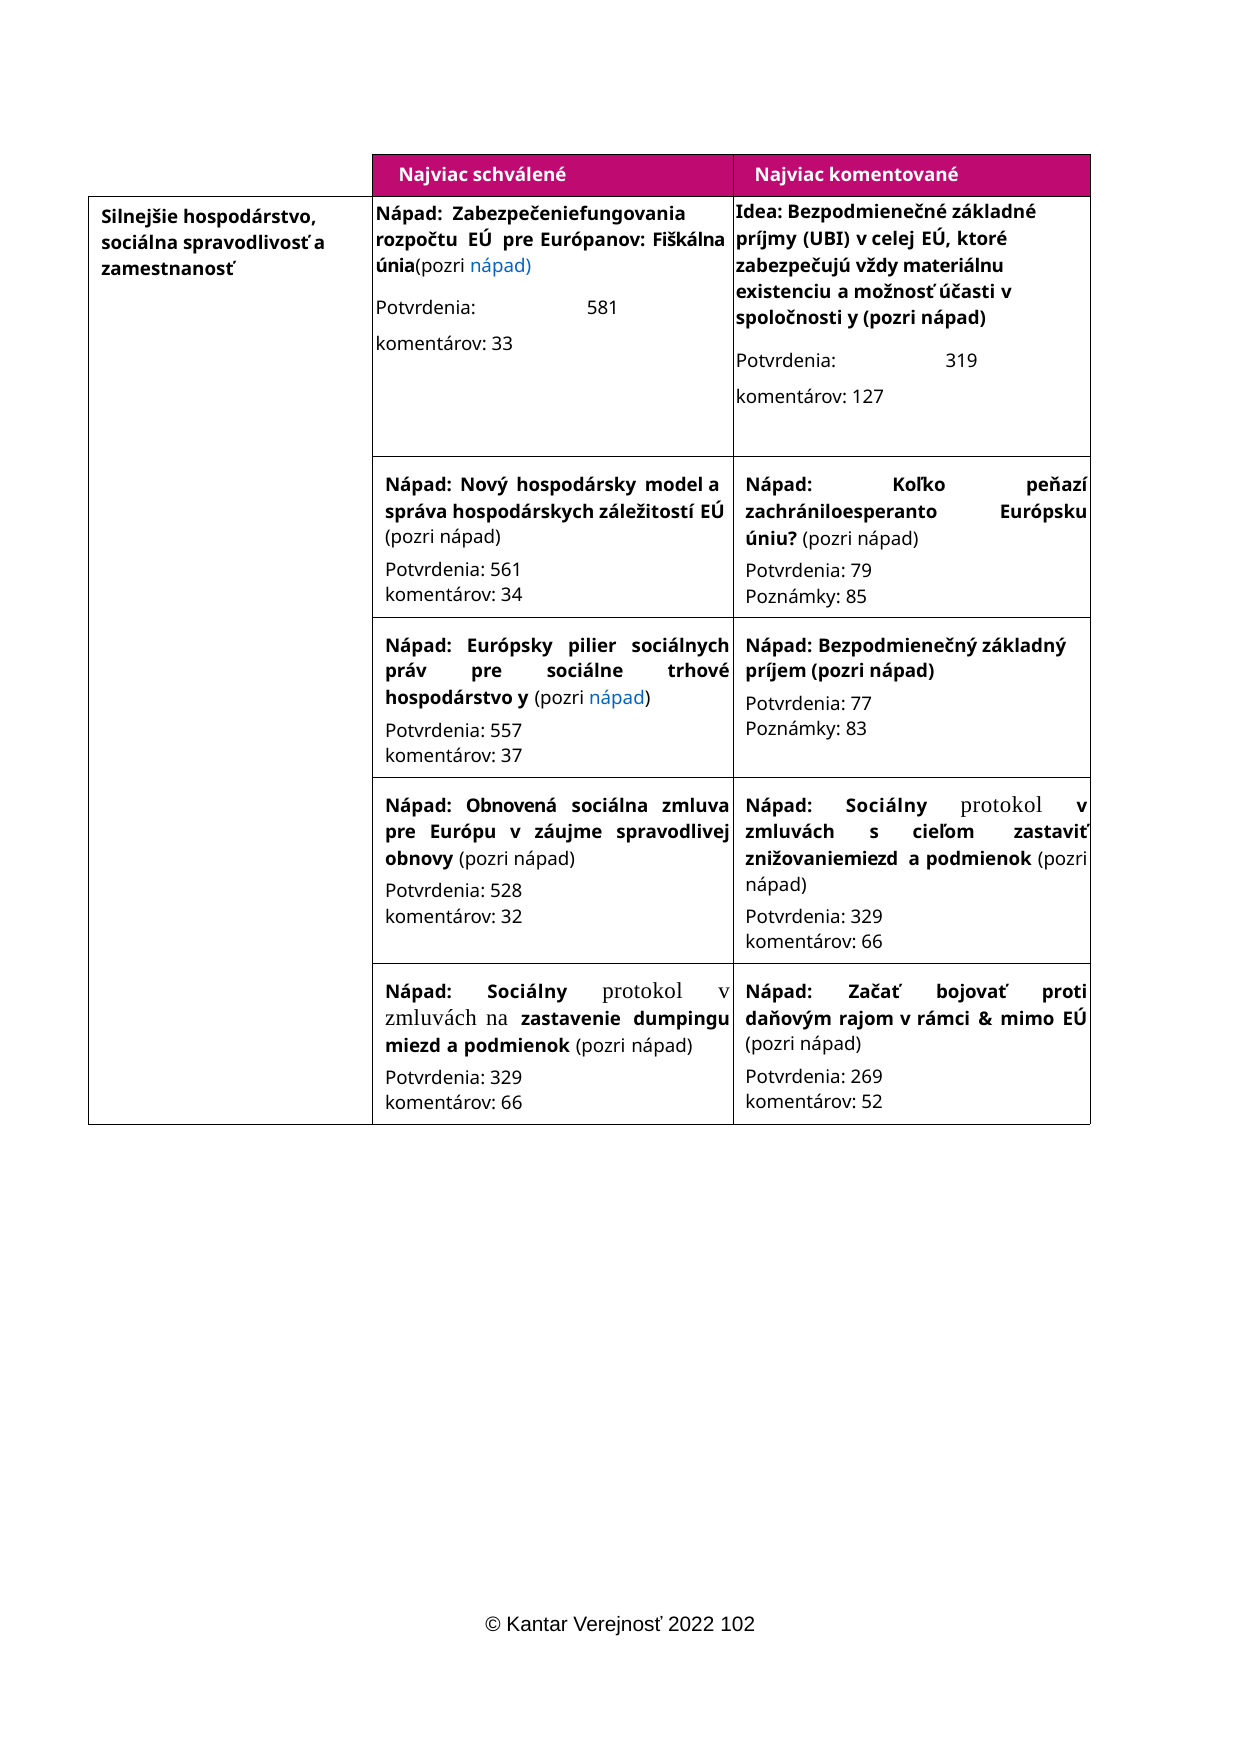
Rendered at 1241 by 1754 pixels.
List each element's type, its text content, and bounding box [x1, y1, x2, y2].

table_cell Idea: Bezpodmienečné základné príjmy (UBI) v celej EÚ, ktoré zabezpečujú vždy materiálnu existenciu a možnosť účasti v spoločnosti y (pozri nápad) Potvrdenia: 319 komentárov: 127 [734, 197, 1090, 456]
table_cell Silnejšie hospodárstvo, sociálna spravodlivosť a zamestnanosť [89, 197, 372, 1124]
table_header [89, 154, 372, 196]
table_cell Nápad: Nový hospodársky model a správa hospodárskych záležitostí EÚ (pozri nápad) Potvrdenia: 561 komentárov: 34 [373, 457, 733, 617]
table_cell Nápad: Sociálny protokol v zmluvách na zastavenie dumpingu miezd a podmienok (pozri nápad) Potvrdenia: 329 komentárov: 66 [373, 964, 733, 1124]
table_cell Nápad: Začať bojovať proti daňovým rajom v rámci & mimo EÚ (pozri nápad) Potvrdenia: 269 komentárov: 52 [734, 964, 1090, 1124]
table_header Najviac komentované [754, 155, 1064, 196]
table_header [734, 155, 754, 196]
table_cell Nápad: Zabezpečeniefungovania rozpočtu EÚ pre Európanov: Fiškálna únia(pozri nápad) Potvrdenia: 581 komentárov: 33 [373, 197, 733, 456]
table_cell Nápad: Koľko peňazí zachrániloesperanto Európsku úniu? (pozri nápad) Potvrdenia: 79 Poznámky: 85 [734, 457, 1090, 617]
table_header [1064, 155, 1090, 196]
table_cell Nápad: Európsky pilier sociálnych práv pre sociálne trhové hospodárstvo y (pozri nápad) Potvrdenia: 557 komentárov: 37 [373, 618, 733, 777]
table_cell Nápad: Obnovená sociálna zmluva pre Európu v záujme spravodlivej obnovy (pozri nápad) Potvrdenia: 528 komentárov: 32 [373, 778, 733, 963]
table_header [707, 155, 733, 196]
table_header [373, 155, 398, 196]
table_cell Nápad: Bezpodmienečný základný príjem (pozri nápad) Potvrdenia: 77 Poznámky: 83 [734, 618, 1090, 777]
table_cell Nápad: Sociálny protokol v zmluvách s cieľom zastaviť znižovaniemiezd a podmienok (pozri nápad) Potvrdenia: 329 komentárov: 66 [734, 778, 1090, 963]
table_header Najviac schválené [398, 155, 707, 196]
